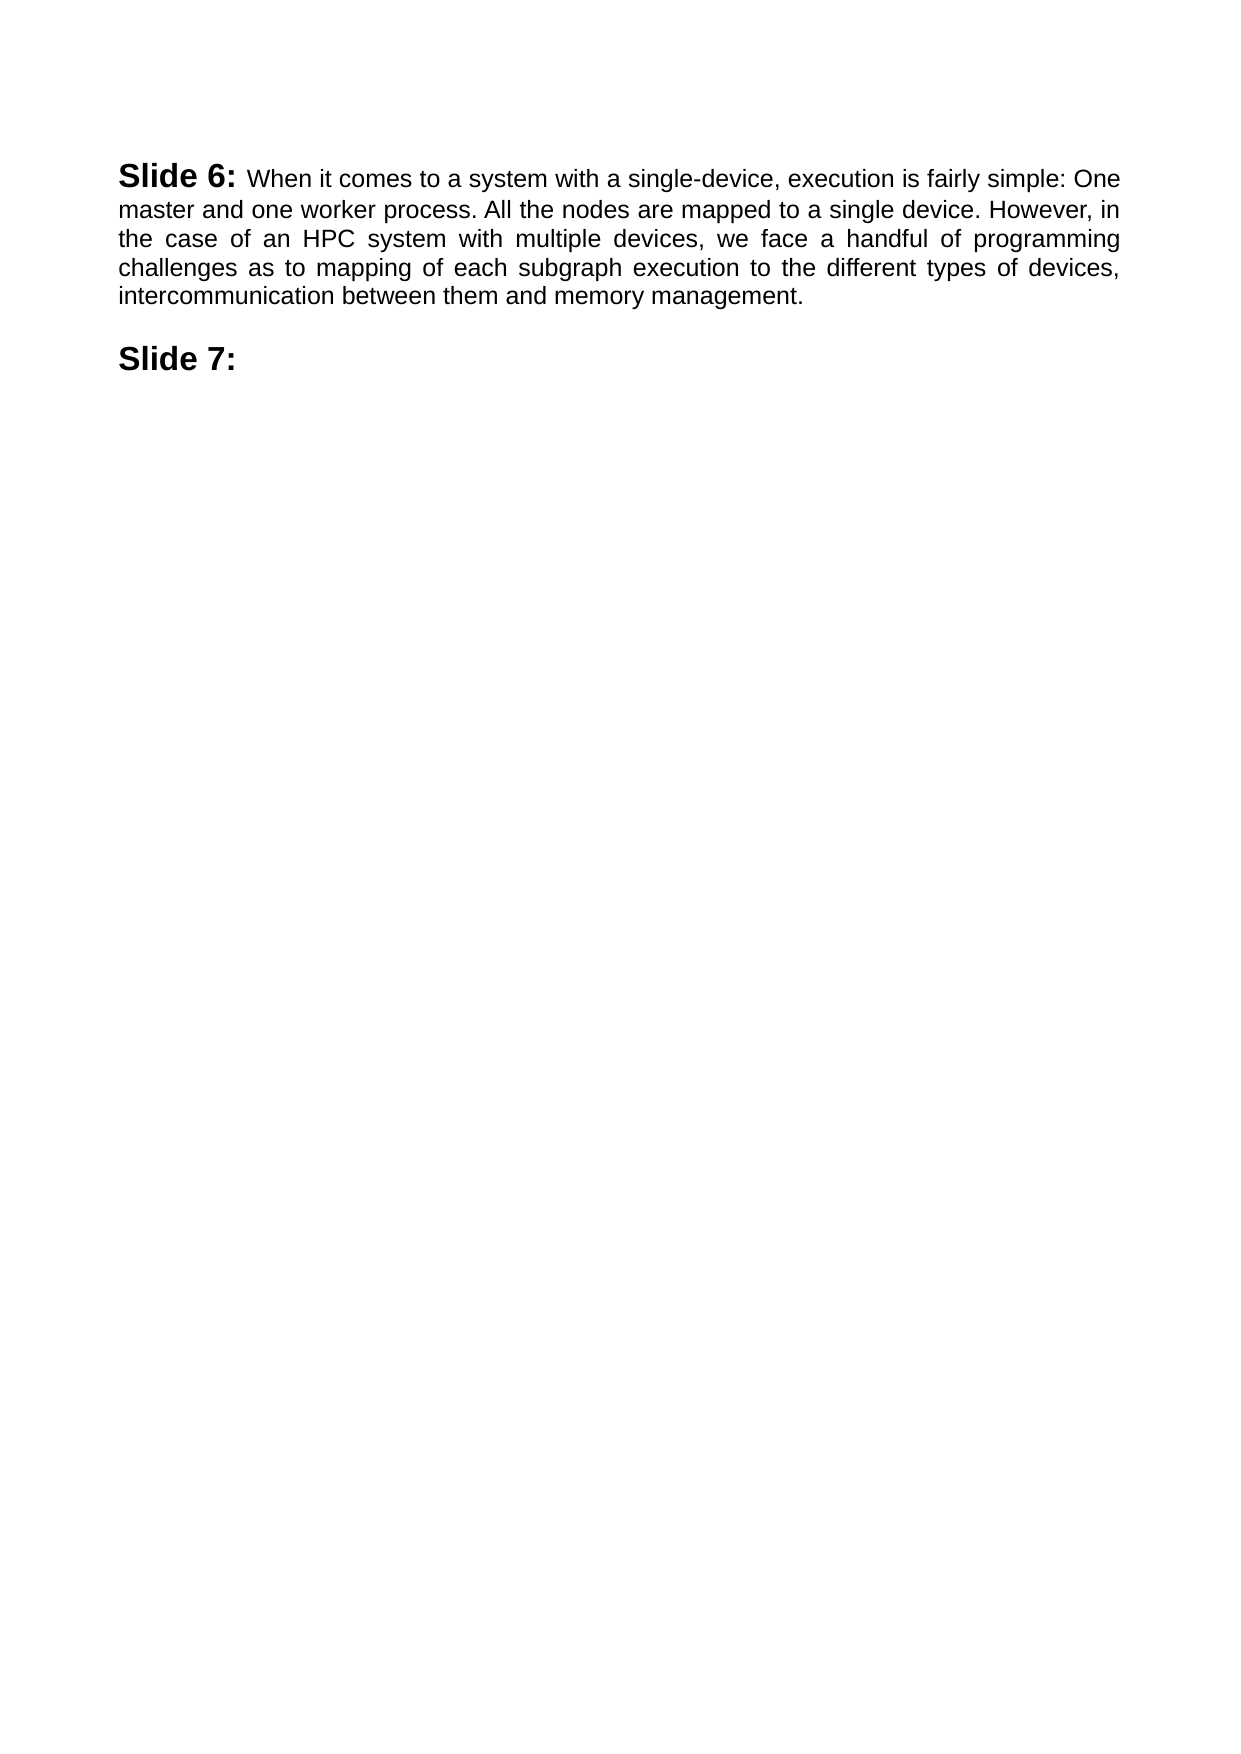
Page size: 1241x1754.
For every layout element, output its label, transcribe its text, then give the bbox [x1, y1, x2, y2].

text Slide 7: [118, 339, 1122, 377]
text Slide 6: When it comes to a system with a single-device, execution is fairly simple: One master and one worker process. All the nodes are mapped to a single device. However, in the case of an HPC system with multiple devices, we face a handful of programming challenges as to mapping of each subgraph execution to the different types of devices, intercommunication between them and memory management. [118, 157, 1122, 310]
